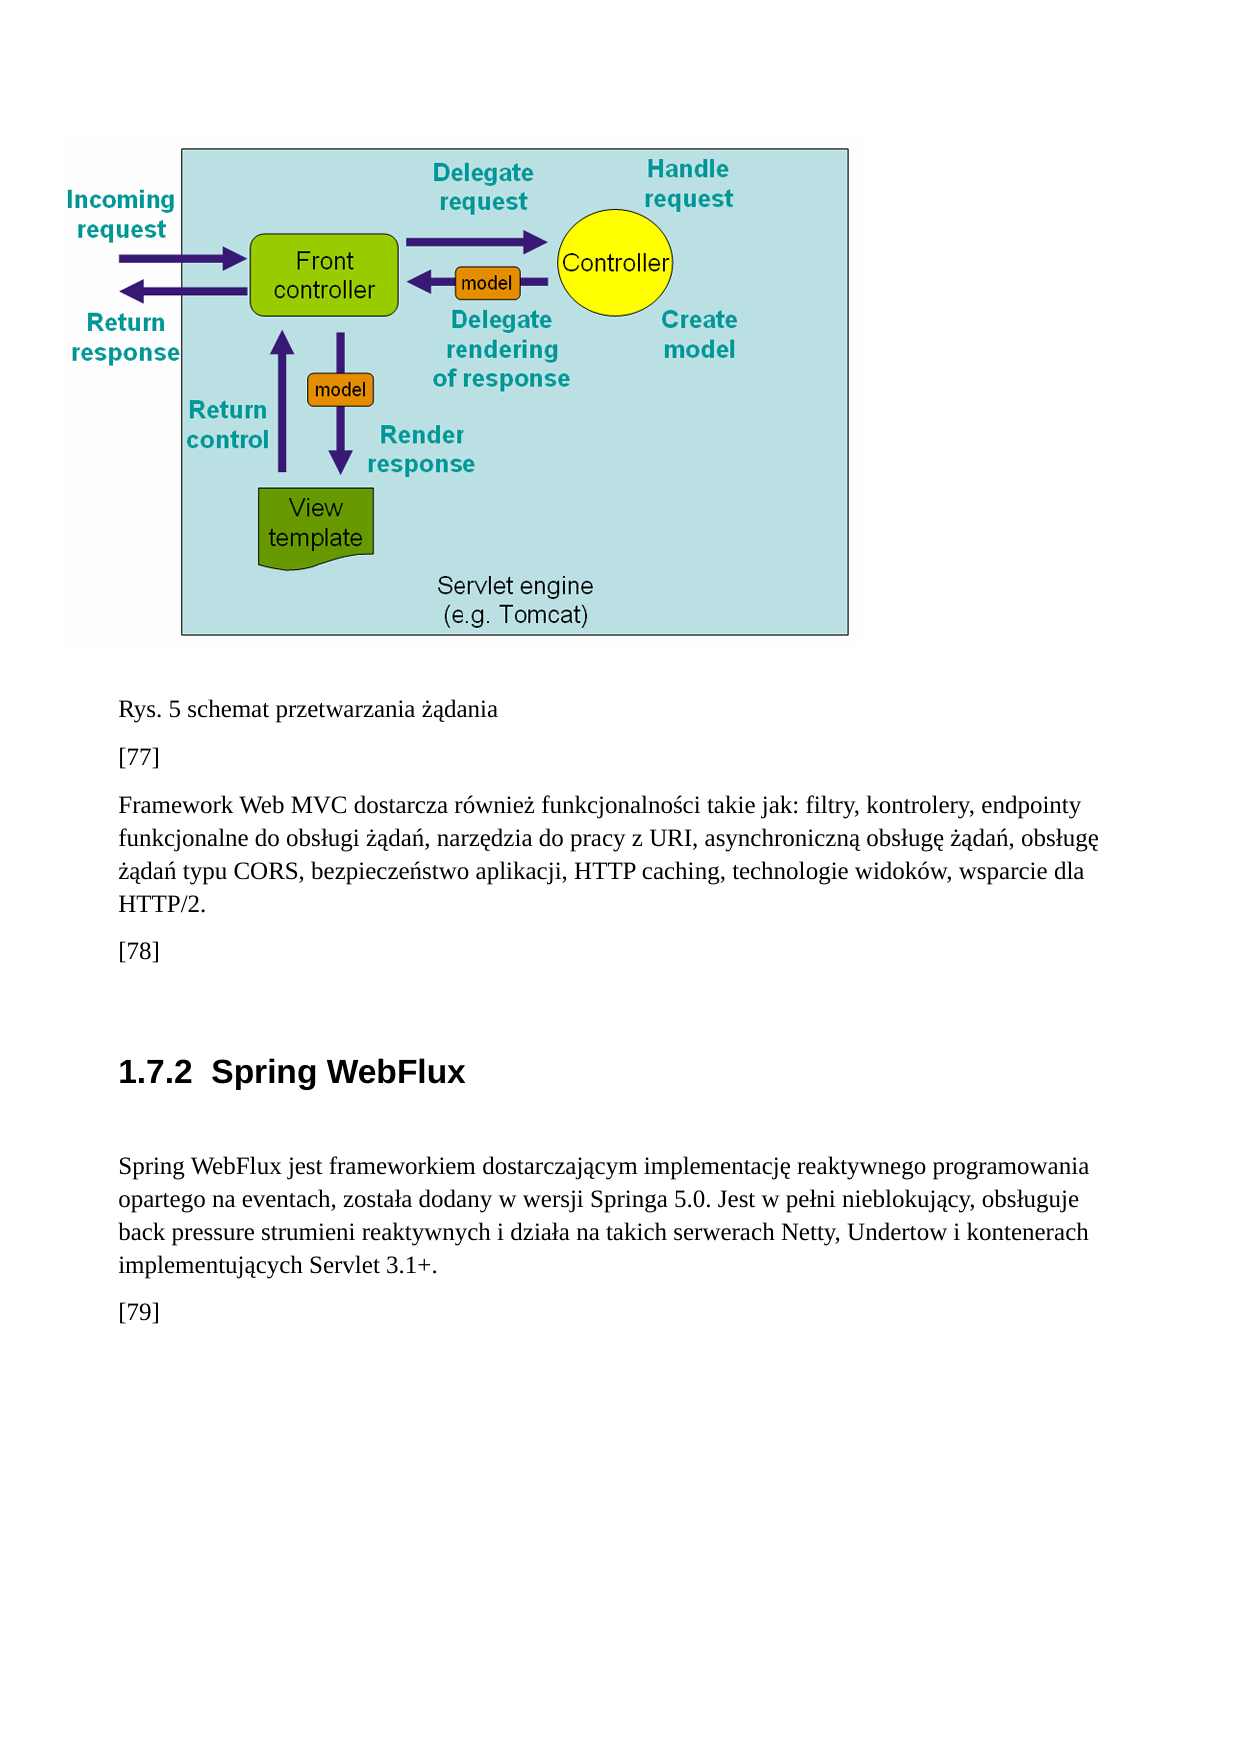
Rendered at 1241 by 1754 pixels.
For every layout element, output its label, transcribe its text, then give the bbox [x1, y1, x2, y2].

text Framework Web MVC dostarcza również funkcjonalności takie jak: filtry, kontrolery, endpointy funkcjonalne do obsługi żądań, narzędzia do pracy z URI, asynchroniczną obsługę żądań, obsługę żądań typu CORS, bezpieczeństwo aplikacji, HTTP caching, technologie widoków, wsparcie dla HTTP/2. [118, 790, 1122, 917]
subtitle 1.7.2 Spring WebFlux [118, 1052, 1122, 1091]
text Spring WebFlux jest frameworkiem dostarczającym implementację reaktywnego programowania opartego na eventach, została dodany w wersji Springa 5.0. Jest w pełni nieblokujący, obsługuje back pressure strumieni reaktywnych i działa na takich serwerach Netty, Undertow i kontenerach implementujących Servlet 3.1+. [118, 1151, 1122, 1278]
text [78] [118, 936, 1122, 965]
text [79] [118, 1297, 1122, 1326]
picture [64, 136, 862, 647]
text Rys. 5 schemat przetwarzania żądania [118, 694, 1122, 723]
text [77] [118, 742, 1122, 771]
